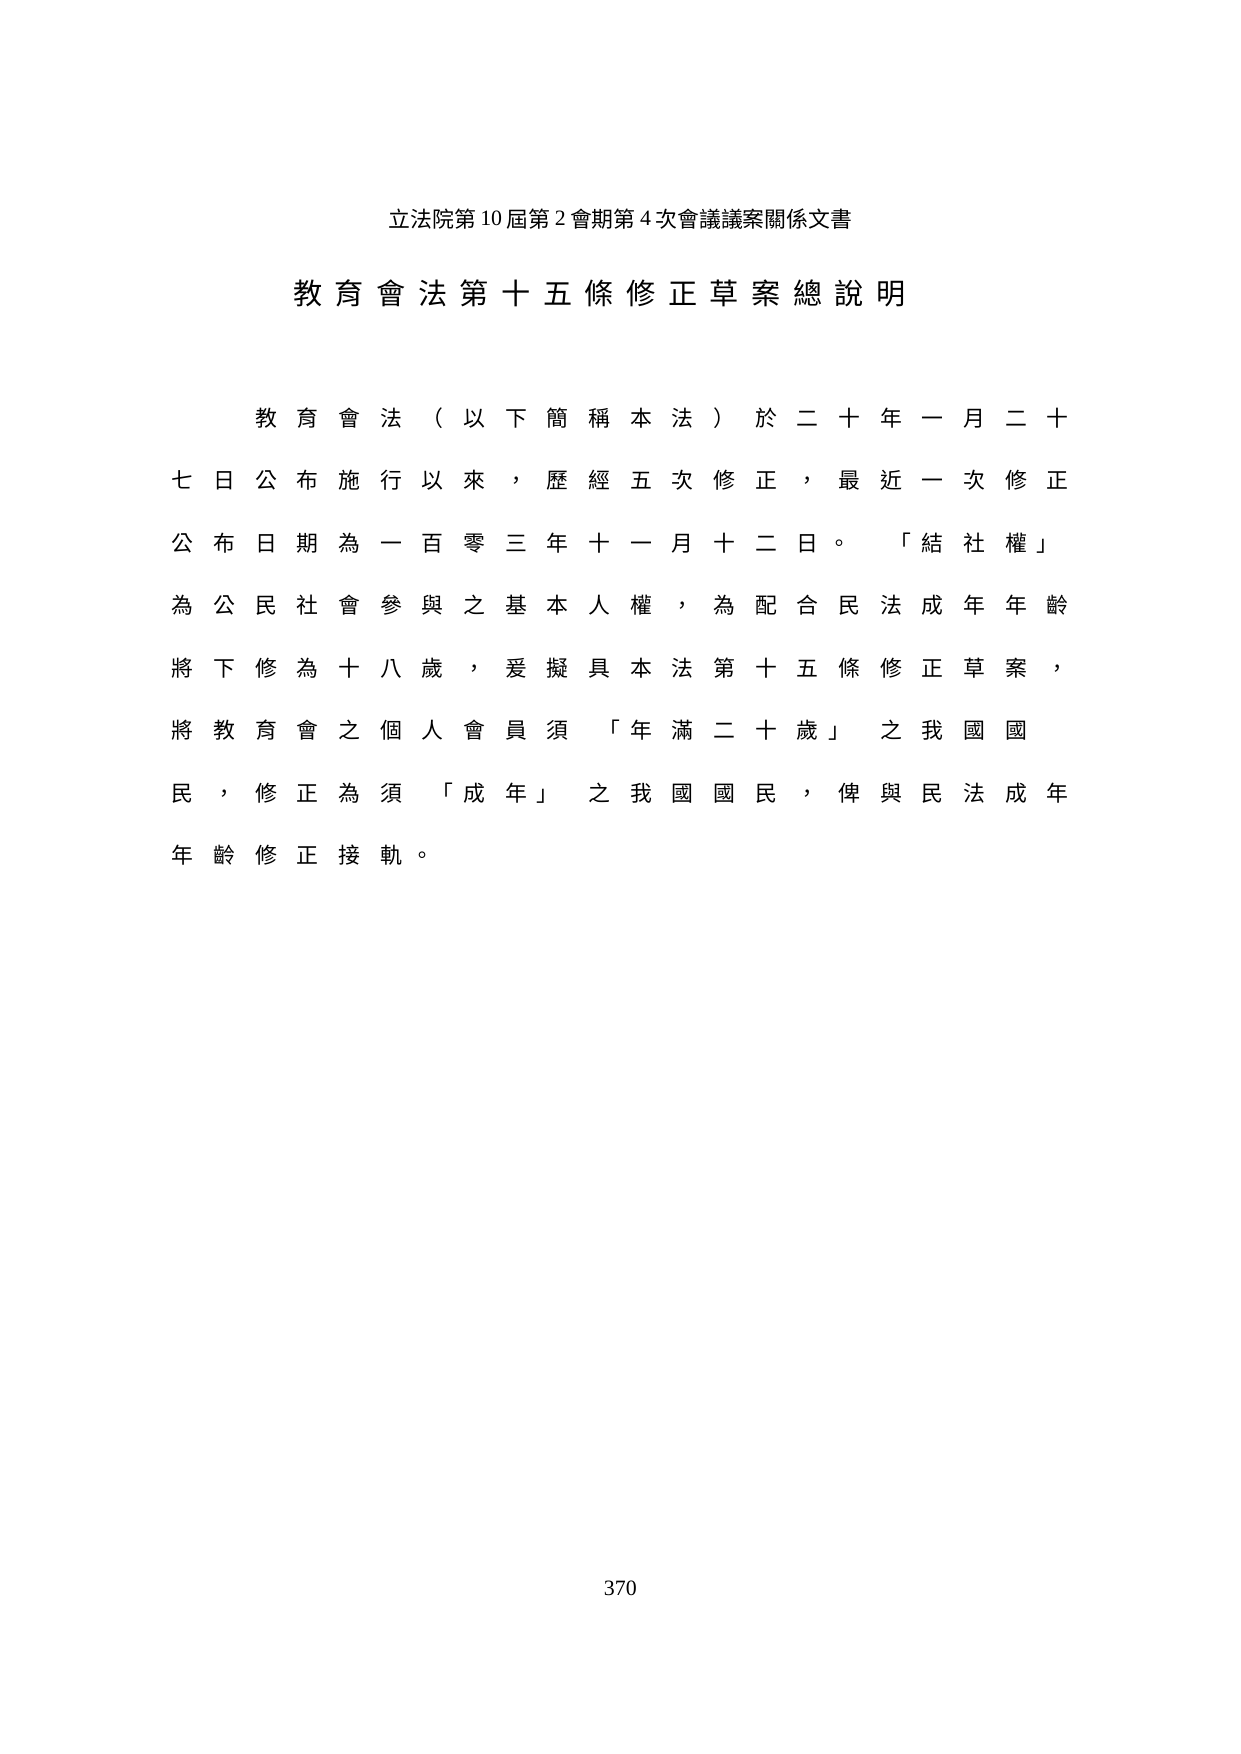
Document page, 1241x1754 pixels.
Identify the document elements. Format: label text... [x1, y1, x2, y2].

text 教育會法（以下簡稱本法）於二十年一月二十七日公布施行以來，歷經五次修正，最近一次修正公布日期為一百零三年十一月十二日。「結社權」為公民社會參與之基本人權，為配合民法成年年齡將下修為十八歲，爰擬具本法第十五條修正草案，將教育會之個人會員須「年滿二十歲」之我國國民，修正為須「成年」之我國國民，俾與民法成年年齡修正接軌。 [162, 375, 1078, 875]
text 教育會法第十五條修正草案總說明 [272, 250, 1078, 313]
